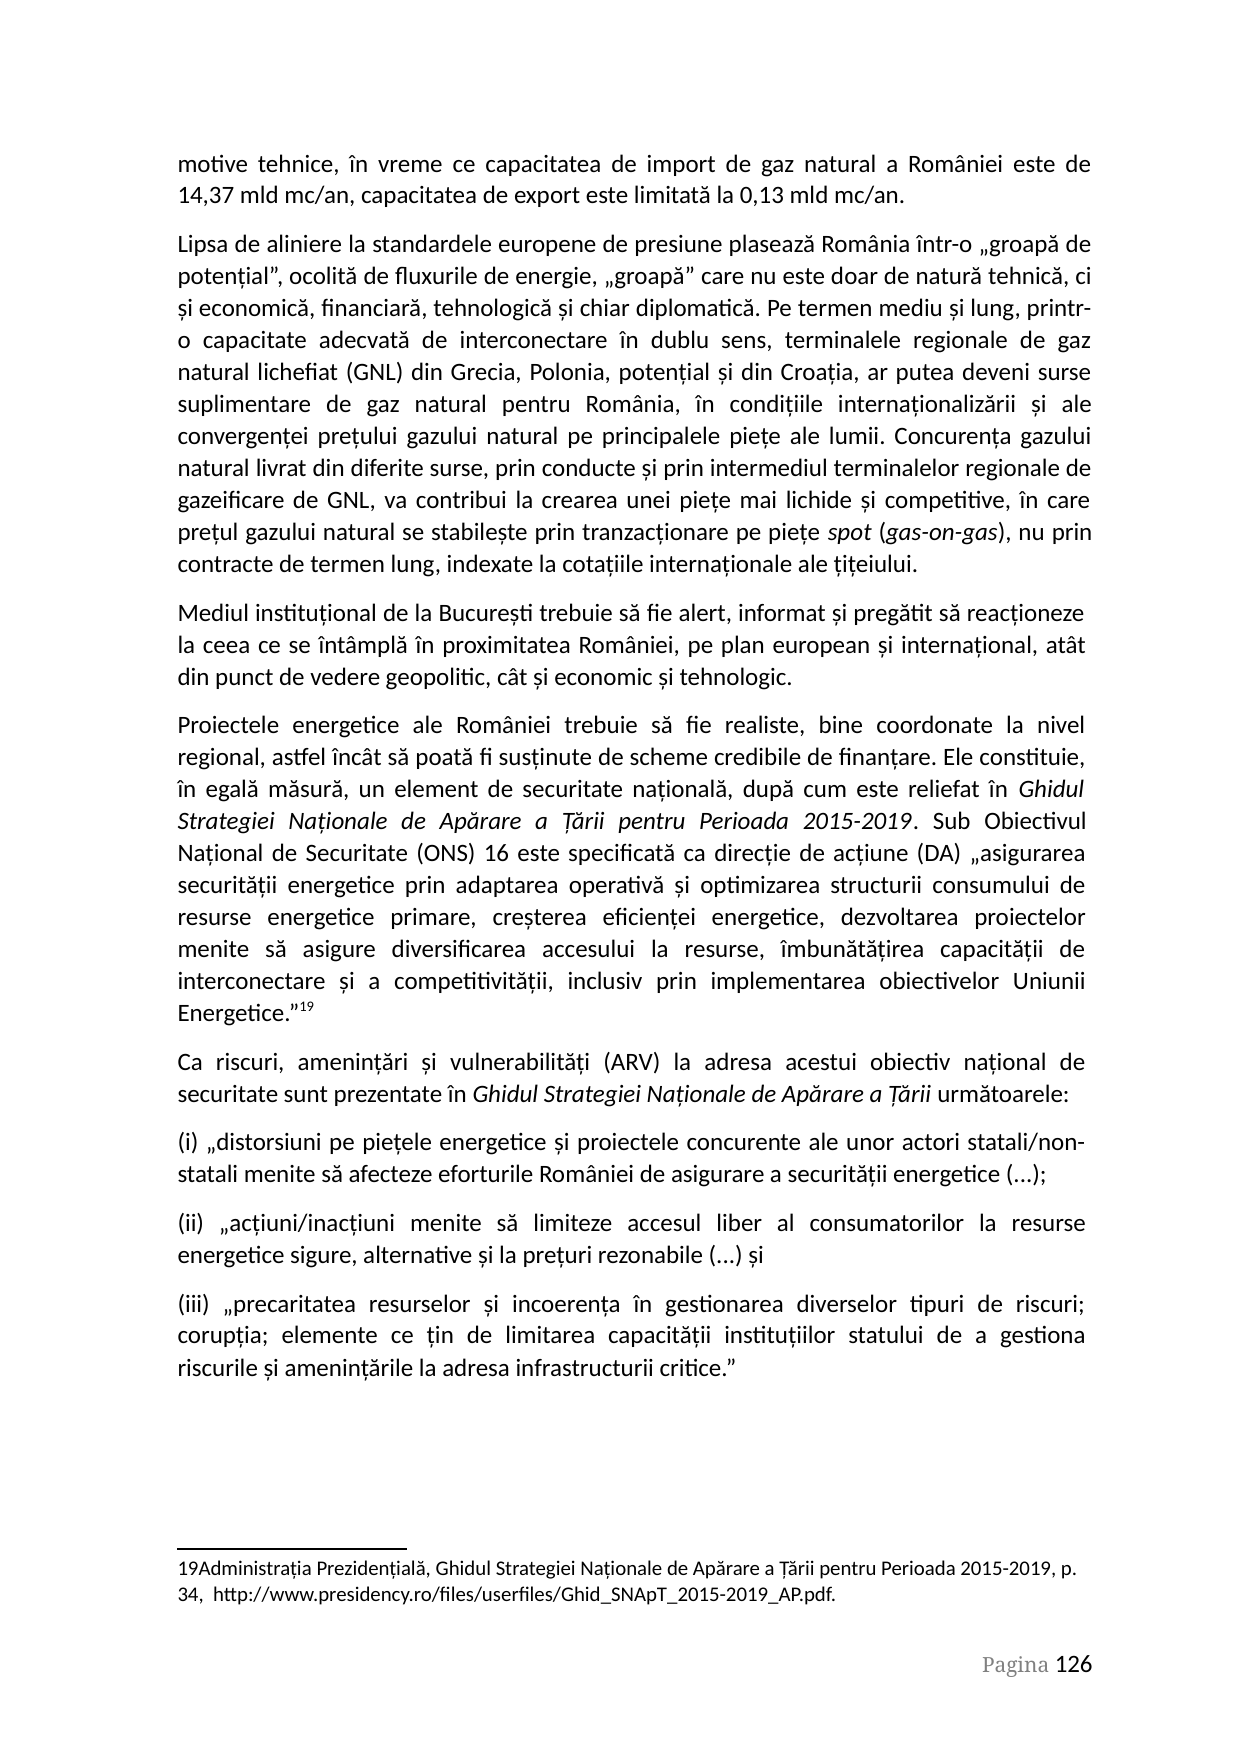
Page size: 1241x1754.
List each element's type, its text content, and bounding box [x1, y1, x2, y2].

text Lipsa de aliniere la standardele europene de presiune plasează România într-o „groapă de potențial”, ocolită de fluxurile de energie, „groapă” care nu este doar de natură tehnică, ci și economică, financiară, tehnologică și chiar diplomatică. Pe termen mediu și lung, printr-o capacitate adecvată de interconectare în dublu sens, terminalele regionale de gaz natural lichefiat (GNL) din Grecia, Polonia, potențial și din Croația, ar putea deveni surse suplimentare de gaz natural pentru România, în condițiile internaționalizării și ale convergenței prețului gazului natural pe principalele piețe ale lumii. Concurența gazului natural livrat din diferite surse, prin conducte și prin intermediul terminalelor regionale de gazeificare de GNL, va contribui la crearea unei piețe mai lichide și competitive, în care prețul gazului natural se stabilește prin tranzacționare pe piețe spot (gas-on-gas), nu prin contracte de termen lung, indexate la cotațiile internaționale ale țițeiului. [177, 228, 1092, 579]
text Mediul instituțional de la București trebuie să fie alert, informat și pregătit să reacționeze la ceea ce se întâmplă în proximitatea României, pe plan european și internațional, atât din punct de vedere geopolitic, cât și economic și tehnologic. [177, 597, 1087, 691]
text (iii) „precaritatea resurselor și incoerența în gestionarea diverselor tipuri de riscuri; corupția; elemente ce țin de limitarea capacității instituțiilor statului de a gestiona riscurile și amenințările la adresa infrastructurii critice.” [177, 1288, 1087, 1382]
text (ii) „acțiuni/inacțiuni menite să limiteze accesul liber al consumatorilor la resurse energetice sigure, alternative și la prețuri rezonabile (...) și [177, 1207, 1087, 1269]
text (i) „distorsiuni pe piețele energetice și proiectele concurente ale unor actori statali/non-statali menite să afecteze eforturile României de asigurare a securității energetice (...); [177, 1126, 1087, 1189]
text Ca riscuri, amenințări și vulnerabilități (ARV) la adresa acestui obiectiv național de securitate sunt prezentate în Ghidul Strategiei Naționale de Apărare a Țării următoarele: [177, 1046, 1087, 1108]
text Administrația Prezidențială, Ghidul Strategiei Naționale de Apărare a Țării pentru Perioada 2015-2019, p. 34, http://www.presidency.ro/files/userfiles/Ghid_SNApT_2015-2019_AP.pdf. [177, 1555, 1092, 1606]
text motive tehnice, în vreme ce capacitatea de import de gaz natural a României este de 14,37 mld mc/an, capacitatea de export este limitată la 0,13 mld mc/an. [177, 148, 1092, 210]
text Proiectele energetice ale României trebuie să fie realiste, bine coordonate la nivel regional, astfel încât să poată fi susținute de scheme credibile de finanțare. Ele constituie, în egală măsură, un element de securitate națională, după cum este reliefat în Ghidul Strategiei Naționale de Apărare a Țării pentru Perioada 2015-2019. Sub Obiectivul Național de Securitate (ONS) 16 este specificată ca direcție de acțiune (DA) „asigurarea securității energetice prin adaptarea operativă și optimizarea structurii consumului de resurse energetice primare, creșterea eficienței energetice, dezvoltarea proiectelor menite să asigure diversificarea accesului la resurse, îmbunătățirea capacității de interconectare și a competitivității, inclusiv prin implementarea obiectivelor Uniunii Energetice.” [177, 709, 1087, 1028]
